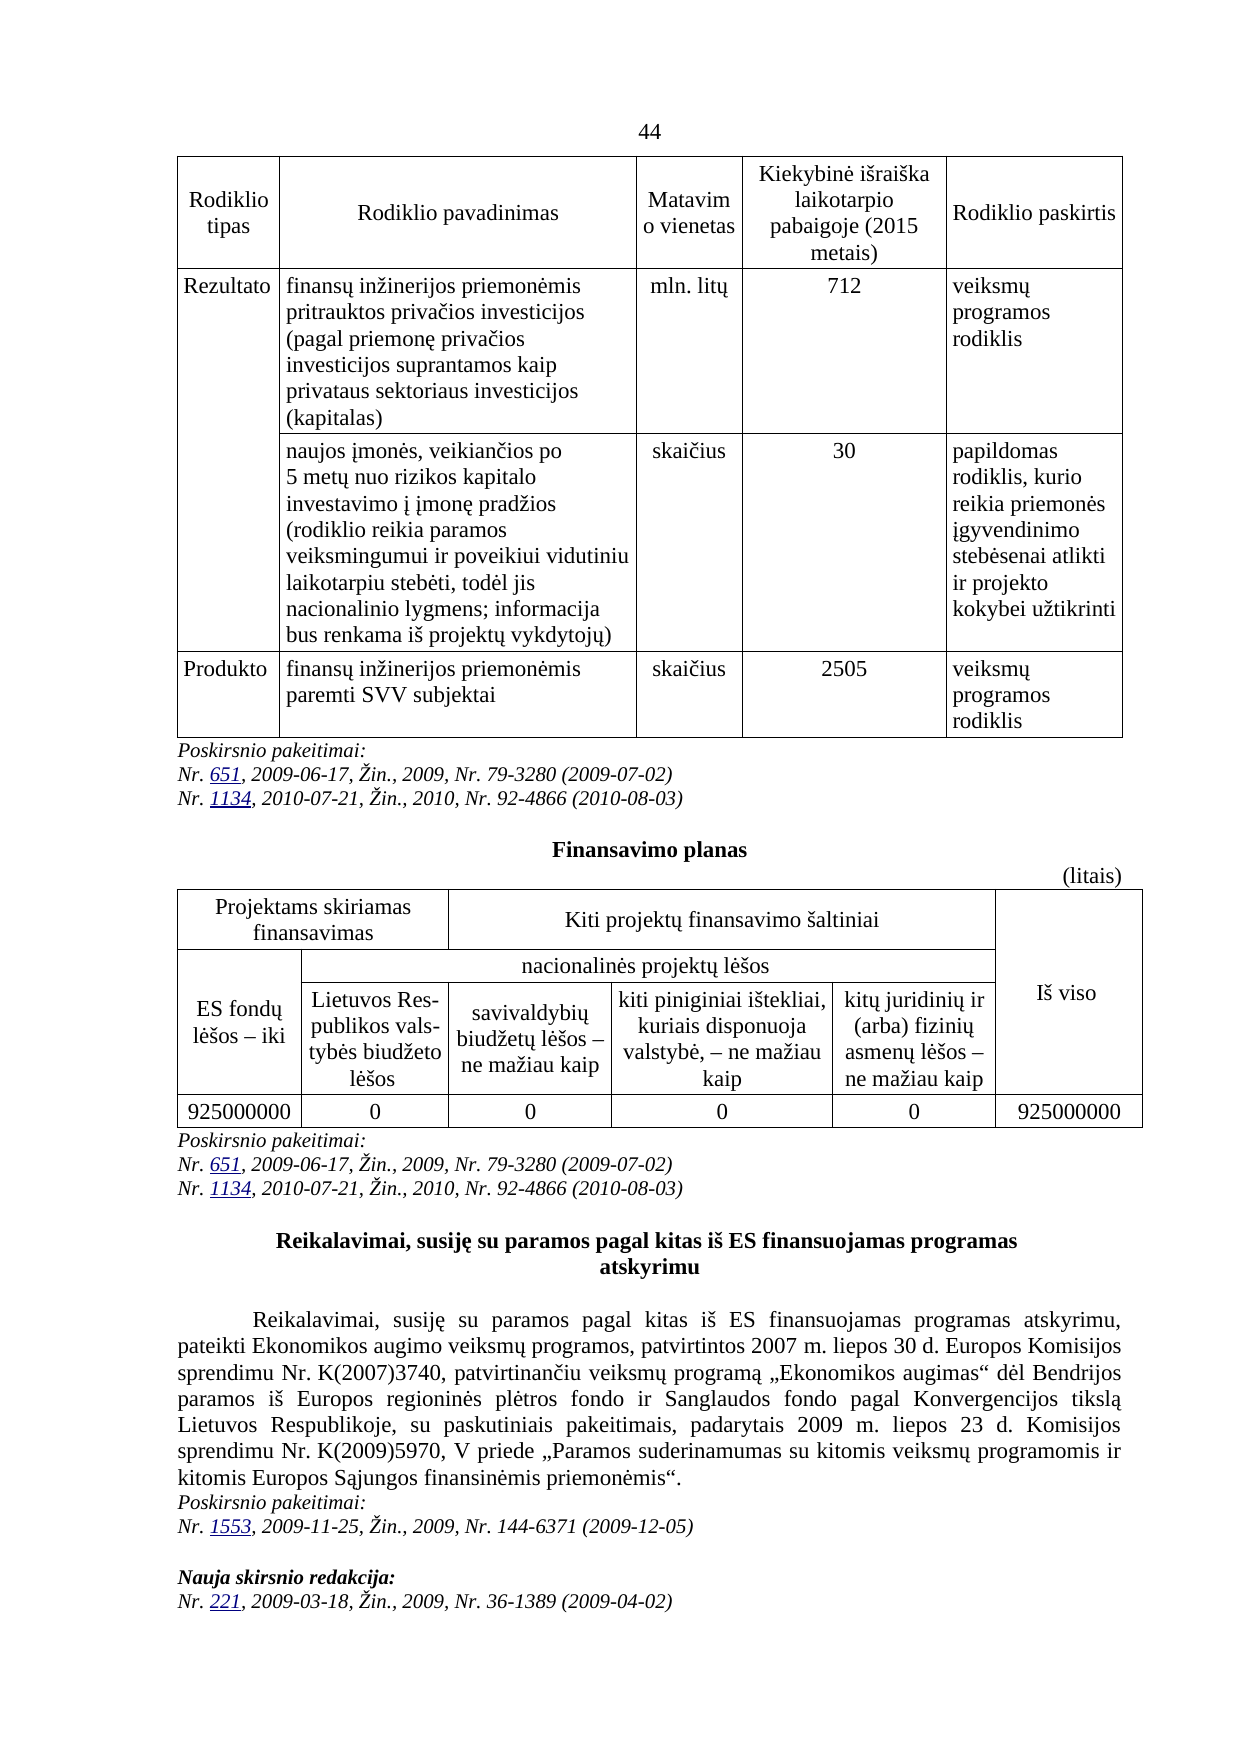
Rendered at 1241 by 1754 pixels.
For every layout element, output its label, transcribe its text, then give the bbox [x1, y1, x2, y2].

table_cell skaičius [637, 434, 742, 651]
table_cell 0 [612, 1095, 832, 1127]
table_cell finansų inžinerijos priemonėmis paremti SVV subjektai [280, 652, 636, 737]
table_cell kiti piniginiai ištekliai, kuriais disponuoja valstybė, – ne mažiau kaip [612, 983, 832, 1094]
text Reikalavimai, susiję su paramos pagal kitas iš ES finansuojamas programas atskyrimu, pateikti Ekonomikos augimo veiksmų programos, patvirtintos 2007 m. liepos 30 d. Europos Komisijos sprendimu Nr. K(2007)3740, patvirtinančiu veiksmų programą „Ekonomikos augimas“ dėl Bendrijos paramos iš Europos regioninės plėtros fondo ir Sanglaudos fondo pagal Konvergencijos tikslą Lietuvos Respublikoje, su paskutiniais pakeitimais, padarytais 2009 m. liepos 23 d. Komisijos sprendimu Nr. K(2009)5970, V priede „Paramos suderinamumas su kitomis veiksmų programomis ir kitomis Europos Sąjungos finansinėmis priemonėmis“. [177, 1306, 1122, 1490]
table_header Matavimo vienetas [637, 157, 742, 268]
text Poskirsnio pakeitimai: [177, 738, 1122, 762]
table_header Projektams skiriamas finansavimas [178, 890, 448, 948]
table_cell Lietuvos Res­publikos vals­tybės biudžeto lėšos [302, 983, 448, 1094]
table_cell skaičius [637, 652, 742, 737]
table_cell 925000000 [178, 1095, 301, 1127]
table_cell 0 [833, 1095, 995, 1127]
text (litais) [177, 862, 1122, 889]
table_cell 712 [743, 269, 946, 433]
text Poskirsnio pakeitimai: [177, 1128, 1122, 1152]
table_header Rodiklio paskirtis [947, 157, 1122, 268]
table_cell nacionalinės projektų lėšos [302, 950, 995, 982]
text Poskirsnio pakeitimai: [177, 1490, 1122, 1514]
text Nr. 1553, 2009-11-25, Žin., 2009, Nr. 144-6371 (2009-12-05) [177, 1514, 1122, 1538]
text Reikalavimai, susiję su paramos pagal kitas iš ES finansuojamas programas atskyrimu [177, 1227, 1122, 1279]
text Finansavimo planas [177, 836, 1122, 862]
table_cell finansų inžinerijos priemonėmis pritrauktos privačios investicijos (pagal priemonę privačios investicijos suprantamos kaip privataus sektoriaus investicijos (kapitalas) [280, 269, 636, 433]
table_cell veiksmų programos rodiklis [947, 652, 1122, 737]
table_cell 0 [449, 1095, 611, 1127]
table_header Rodiklio pavadinimas [280, 157, 636, 268]
table_cell papildomas rodiklis, kurio reikia priemonės įgyvendinimo stebėsenai atlikti ir projekto kokybei užtikrinti [947, 434, 1122, 651]
table_cell Rezultato [178, 269, 279, 651]
table_cell 30 [743, 434, 946, 651]
table_cell naujos įmonės, veikiančios po 5 metų nuo rizikos kapitalo investavimo į įmonę pradžios (rodiklio reikia paramos veiksmingumui ir poveikiui vidutiniu laikotarpiu stebėti, todėl jis nacionalinio lygmens; informacija bus renkama iš projektų vykdytojų) [280, 434, 636, 651]
text Nr. 1134, 2010-07-21, Žin., 2010, Nr. 92-4866 (2010-08-03) [177, 786, 1122, 810]
table_cell savivaldybių biudžetų lėšos – ne mažiau kaip [449, 983, 611, 1094]
text Nr. 651, 2009-06-17, Žin., 2009, Nr. 79-3280 (2009-07-02) [177, 1152, 1122, 1176]
table_cell veiksmų programos rodiklis [947, 269, 1122, 433]
table_header Rodiklio tipas [178, 157, 279, 268]
table_header Kiti projektų finansavimo šaltiniai [449, 890, 995, 948]
text Nauja skirsnio redakcija: [177, 1565, 1122, 1589]
text Nr. 651, 2009-06-17, Žin., 2009, Nr. 79-3280 (2009-07-02) [177, 762, 1122, 786]
text Nr. 1134, 2010-07-21, Žin., 2010, Nr. 92-4866 (2010-08-03) [177, 1176, 1122, 1200]
table_cell kitų juridinių ir (arba) fizinių asmenų lėšos – ne mažiau kaip [833, 983, 995, 1094]
table_cell 0 [302, 1095, 448, 1127]
table_cell 2505 [743, 652, 946, 737]
text Nr. 221, 2009-03-18, Žin., 2009, Nr. 36-1389 (2009-04-02) [177, 1589, 1122, 1613]
table_cell ES fondų lėšos – iki [178, 950, 301, 1094]
table_cell Produkto [178, 652, 279, 737]
table_header Iš viso [996, 890, 1142, 1094]
table_header Kiekybinė išraiška laikotarpio pabaigoje (2015 metais) [743, 157, 946, 268]
table_cell 925000000 [996, 1095, 1142, 1127]
table_cell mln. litų [637, 269, 742, 433]
